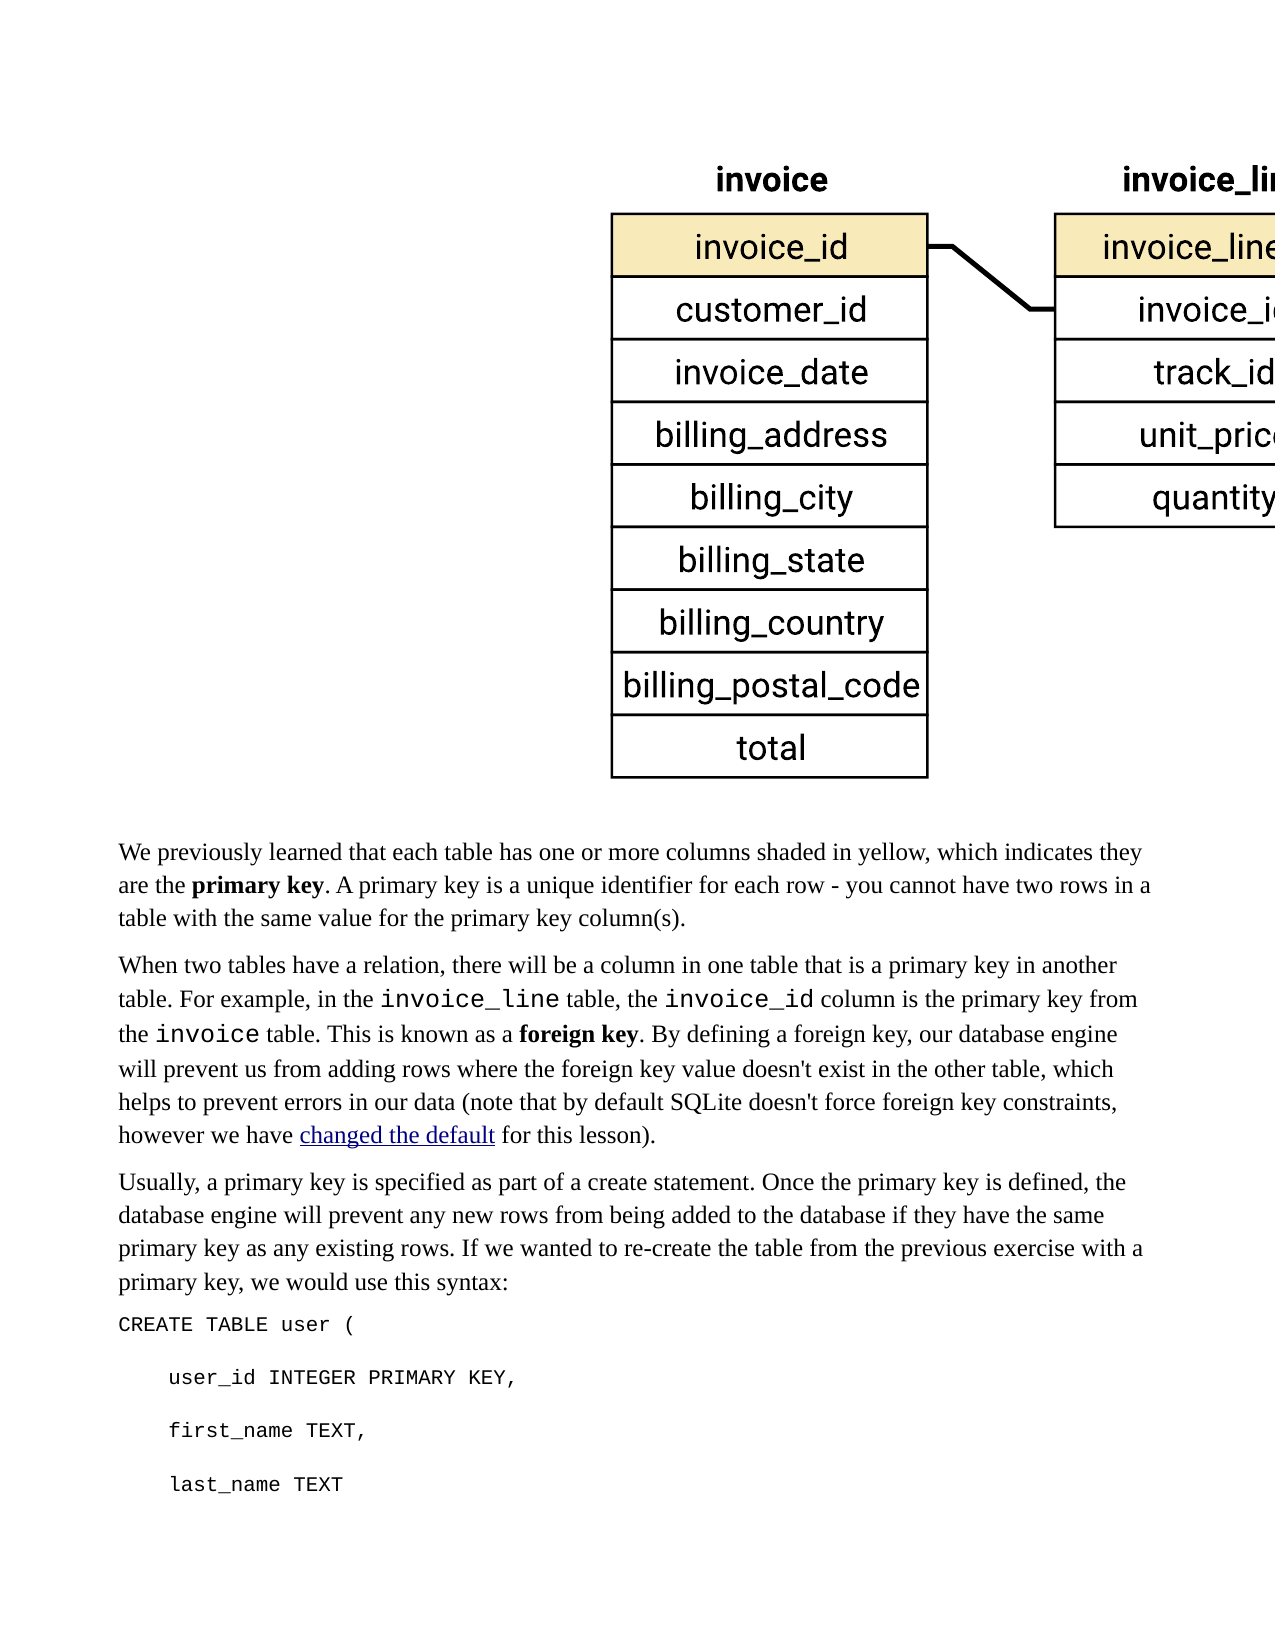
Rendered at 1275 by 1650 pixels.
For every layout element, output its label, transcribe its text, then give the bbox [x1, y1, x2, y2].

text When two tables have a relation, there will be a column in one table that is a primary key in another table. For example, in the invoice_line table, the invoice_id column is the primary key from the invoice table. This is known as a foreign key. By defining a foreign key, our database engine will prevent us from adding rows where the foreign key value doesn't exist in the other table, which helps to prevent errors in our data (note that by default SQLite doesn't force foreign key constraints, however we have changed the default for this lesson). [118, 951, 1157, 1149]
text CREATE TABLE user ( [118, 1314, 1157, 1338]
text Usually, a primary key is specified as part of a create statement. Once the primary key is defined, the database engine will prevent any new rows from being added to the database if they have the same primary key as any existing rows. If we wanted to re-create the table from the previous exercise with a primary key, we would use this syntax: [118, 1167, 1157, 1295]
text first_name TEXT, [118, 1420, 1157, 1444]
text last_name TEXT [118, 1473, 1157, 1497]
text user_id INTEGER PRIMARY KEY, [118, 1367, 1157, 1391]
text We previously learned that each table has one or more columns shaded in yellow, which indicates they are the primary key. A primary key is a unique identifier for each row - you cannot have two rows in a table with the same value for the primary key column(s). [118, 837, 1157, 932]
